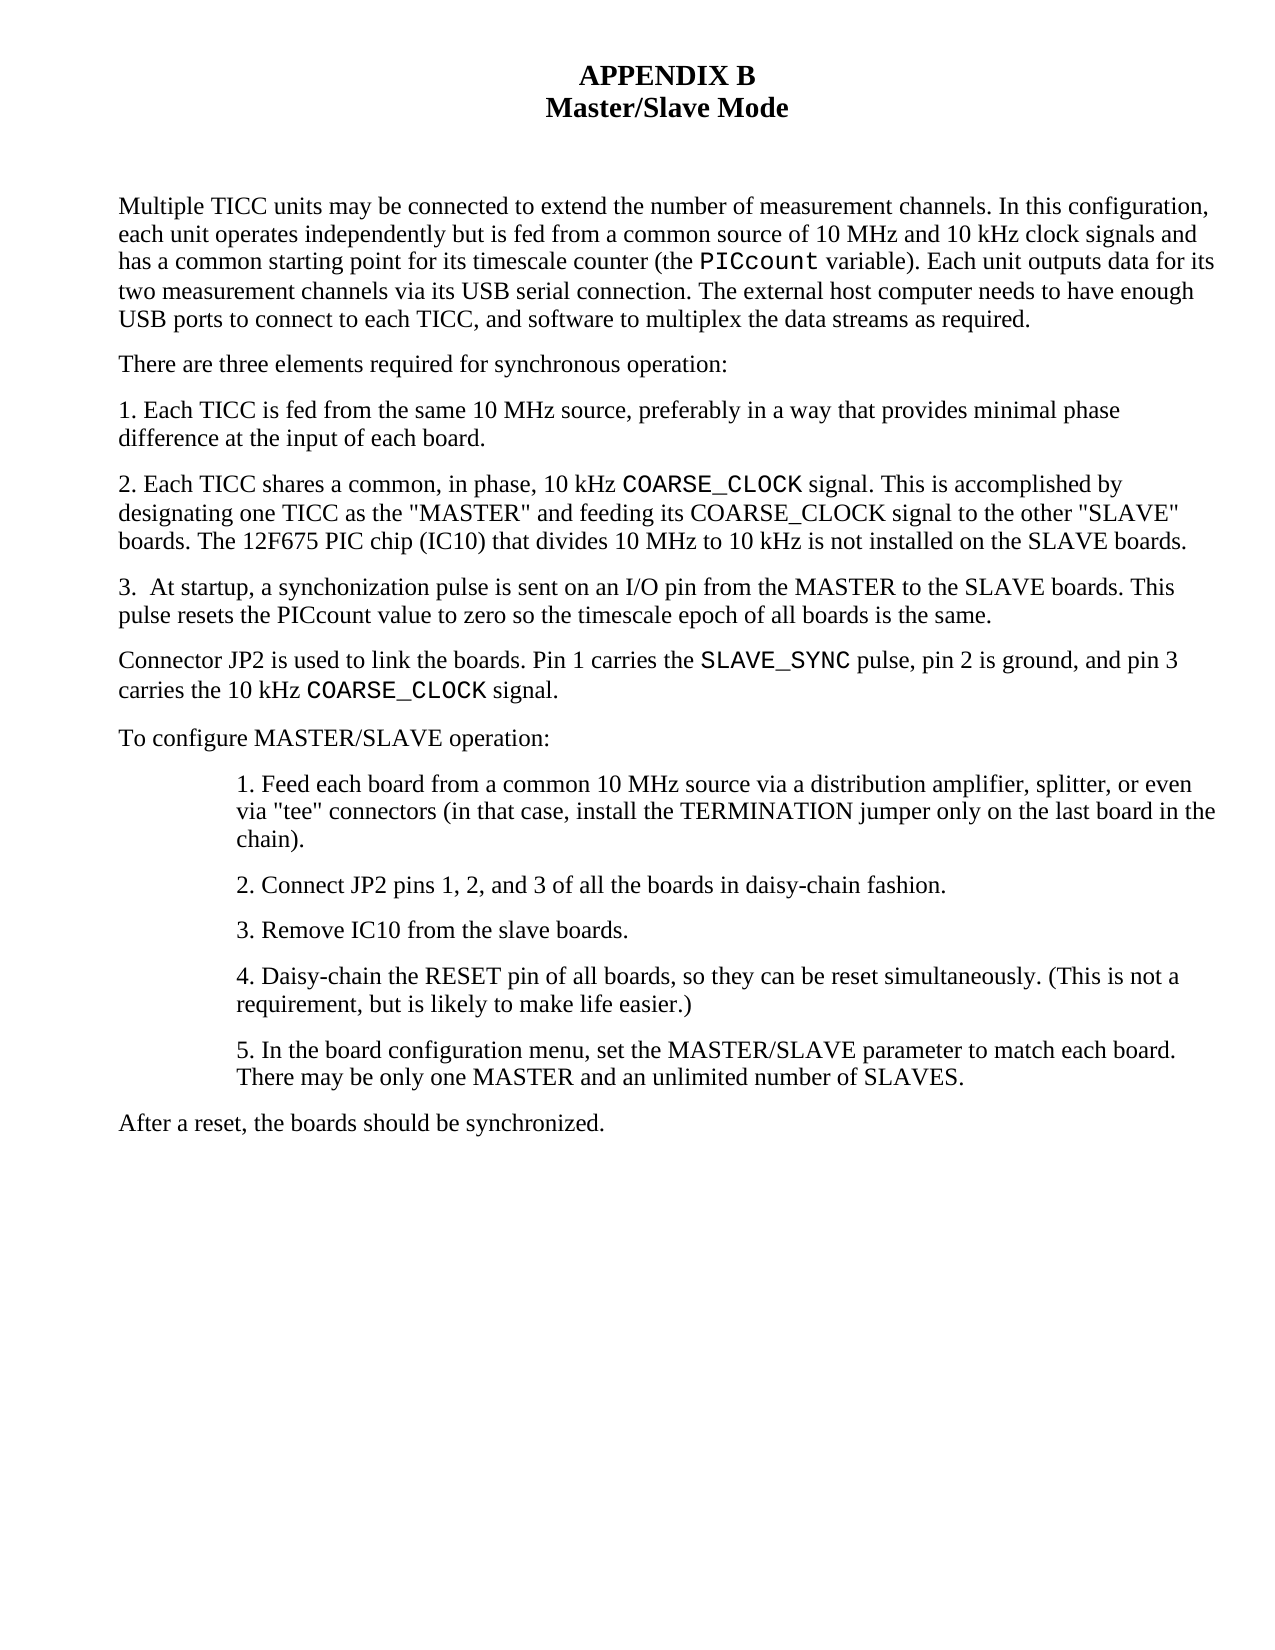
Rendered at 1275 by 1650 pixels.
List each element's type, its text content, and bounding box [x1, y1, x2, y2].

text Multiple TICC units may be connected to extend the number of measurement channels. In this configuration, each unit operates independently but is fed from a common source of 10 MHz and 10 kHz clock signals and has a common starting point for its timescale counter (the PICcount variable). Each unit outputs data for its two measurement channels via its USB serial connection. The external host computer needs to have enough USB ports to connect to each TICC, and software to multiplex the data streams as required. [118, 192, 1216, 333]
text To configure MASTER/SLAVE operation: [118, 724, 1216, 752]
text 2. Connect JP2 pins 1, 2, and 3 of all the boards in daisy-chain fashion. [236, 871, 1216, 899]
text Connector JP2 is used to link the boards. Pin 1 carries the SLAVE_SYNC pulse, pin 2 is ground, and pin 3 carries the 10 kHz COARSE_CLOCK signal. [118, 646, 1216, 706]
text After a reset, the boards should be synchronized. [118, 1109, 1216, 1137]
text 3. Remove IC10 from the slave boards. [236, 917, 1216, 944]
text 2. Each TICC shares a common, in phase, 10 kHz COARSE_CLOCK signal. This is accomplished by designating one TICC as the "MASTER" and feeding its COARSE_CLOCK signal to the other "SLAVE" boards. The 12F675 PIC chip (IC10) that divides 10 MHz to 10 kHz is not installed on the SLAVE boards. [118, 470, 1216, 555]
text 1. Feed each board from a common 10 MHz source via a distribution amplifier, splitter, or even via "tee" connectors (in that case, install the TERMINATION jumper only on the last board in the chain). [236, 770, 1216, 853]
text APPENDIX B Master/Slave Mode [118, 59, 1216, 124]
text 3. At startup, a synchonization pulse is sent on an I/O pin from the MASTER to the SLAVE boards. This pulse resets the PICcount value to zero so the timescale epoch of all boards is the same. [118, 573, 1216, 628]
text There are three elements required for synchronous operation: [118, 351, 1216, 378]
text 4. Daisy-chain the RESET pin of all boards, so they can be reset simultaneously. (This is not a requirement, but is likely to make life easier.) [236, 962, 1216, 1018]
text 5. In the board configuration menu, set the MASTER/SLAVE parameter to match each board. There may be only one MASTER and an unlimited number of SLAVES. [236, 1036, 1216, 1091]
text 1. Each TICC is fed from the same 10 MHz source, preferably in a way that provides minimal phase difference at the input of each board. [118, 396, 1216, 452]
